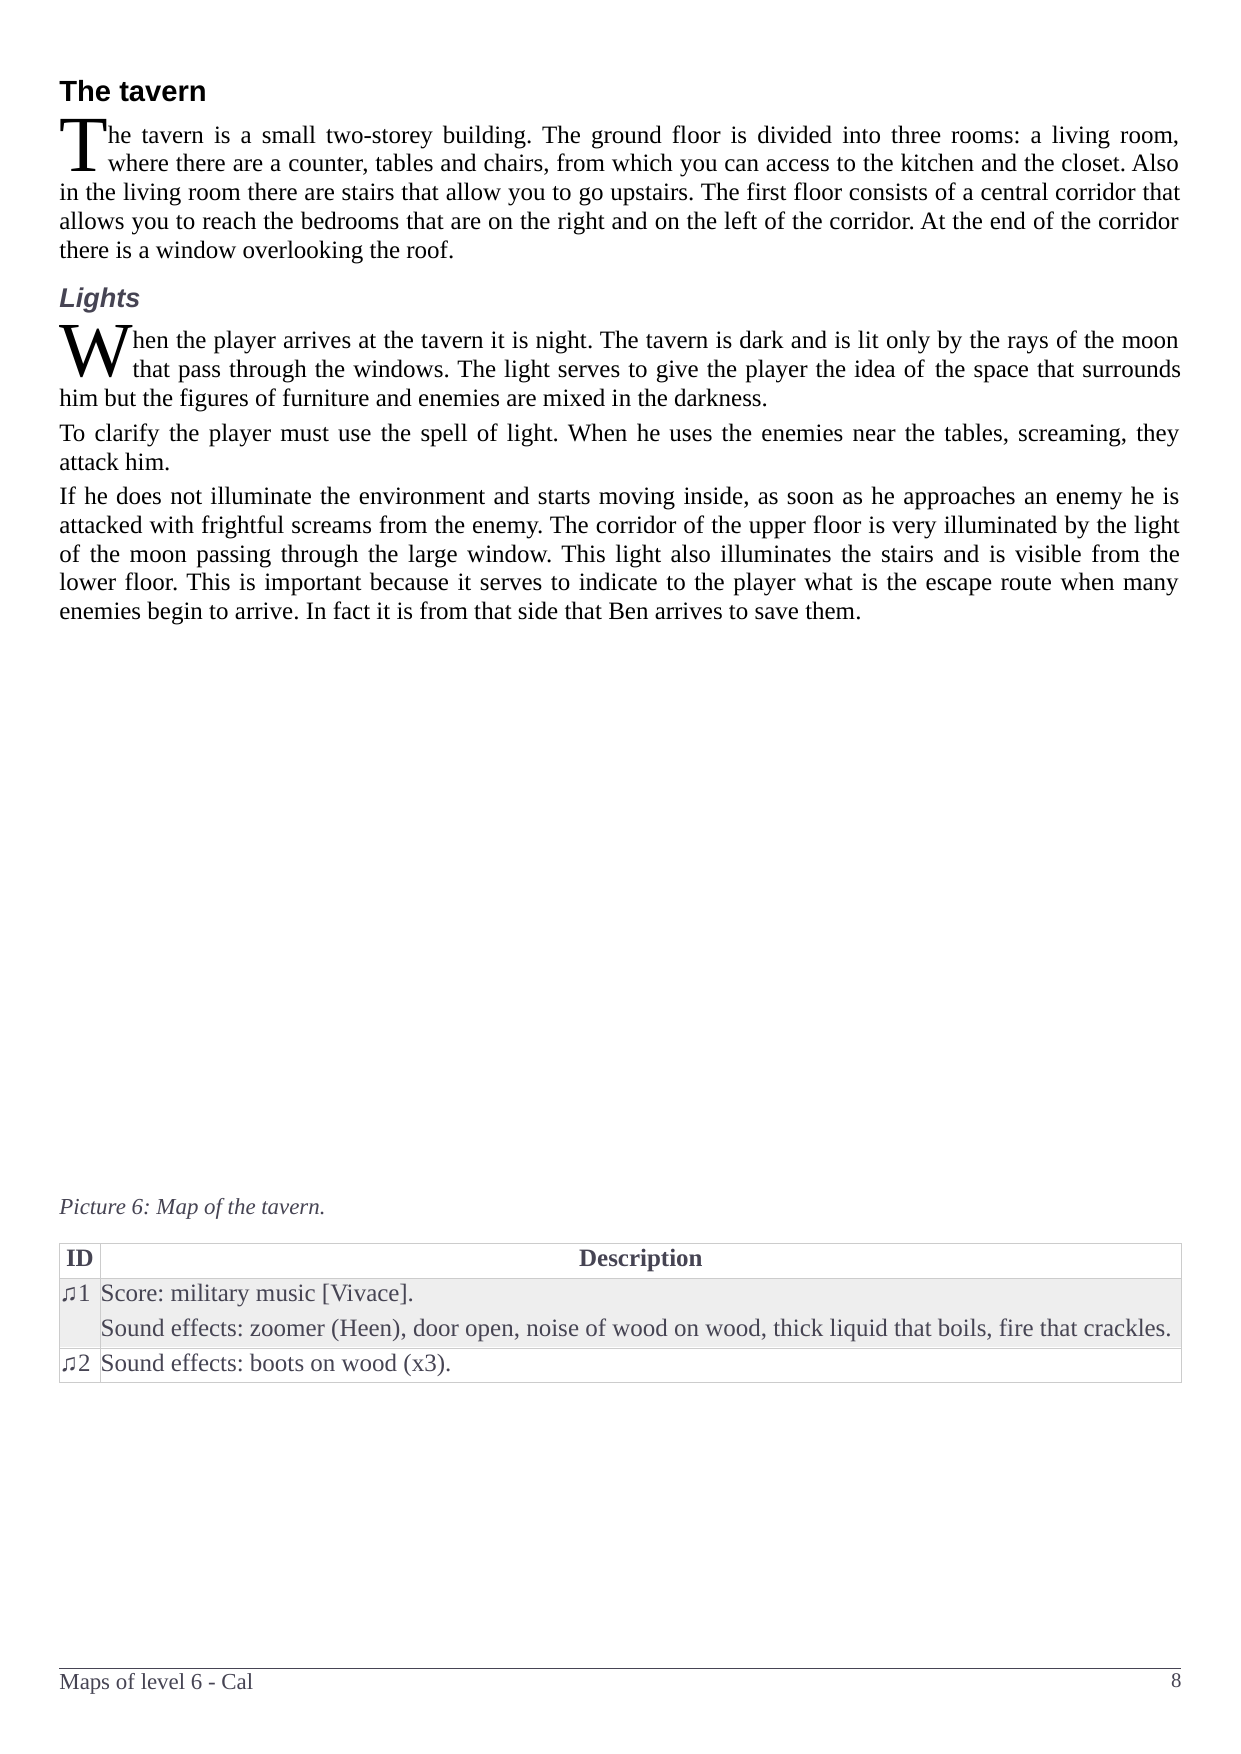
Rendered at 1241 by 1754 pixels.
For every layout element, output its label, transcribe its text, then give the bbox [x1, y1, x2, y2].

table_header Description [101, 1244, 1181, 1278]
subtitle Lights [59, 282, 1181, 313]
table_header ID [60, 1244, 100, 1278]
table_header [59, 631, 1181, 1243]
text The tavern is a small two-storey building. The ground floor is divided into three rooms: a living room, where there are a counter, tables and chairs, from which you can access to the kitchen and the closet. Also in the living room there are stairs that allow you to go upstairs. The first floor consists of a central corridor that allows you to reach the bedrooms that are on the right and on the left of the corridor. At the end of the corridor there is a window overlooking the roof. [59, 120, 1181, 263]
table_cell Score: military music [Vivace]. Sound effects: zoomer (Heen), door open, noise of wood on wood, thick liquid that boils, fire that crackles. [101, 1279, 1181, 1347]
text To clarify the player must use the spell of light. When he uses the enemies near the tables, screaming, they attack him. [59, 418, 1181, 475]
text When the player arrives at the tavern it is night. The tavern is dark and is lit only by the rays of the moon that pass through the windows. The light serves to give the player the idea of ​​the space that surrounds him but the figures of furniture and enemies are mixed in the darkness. [59, 326, 1181, 412]
text If he does not illuminate the environment and starts moving inside, as soon as he approaches an enemy he is attacked with frightful screams from the enemy. The corridor of the upper floor is very illuminated by the light of the moon passing through the large window. This light also illuminates the stairs and is visible from the lower floor. This is important because it serves to indicate to the player what is the escape route when many enemies begin to arrive. In fact it is from that side that Ben arrives to save them. [59, 481, 1181, 625]
table_cell ♫2 [60, 1349, 100, 1382]
subtitle The tavern [59, 74, 1181, 107]
table_cell Sound effects: boots on wood (x3). [101, 1349, 1181, 1382]
table_header [64, 1200, 70, 1207]
table_cell ♫1 [60, 1279, 100, 1347]
